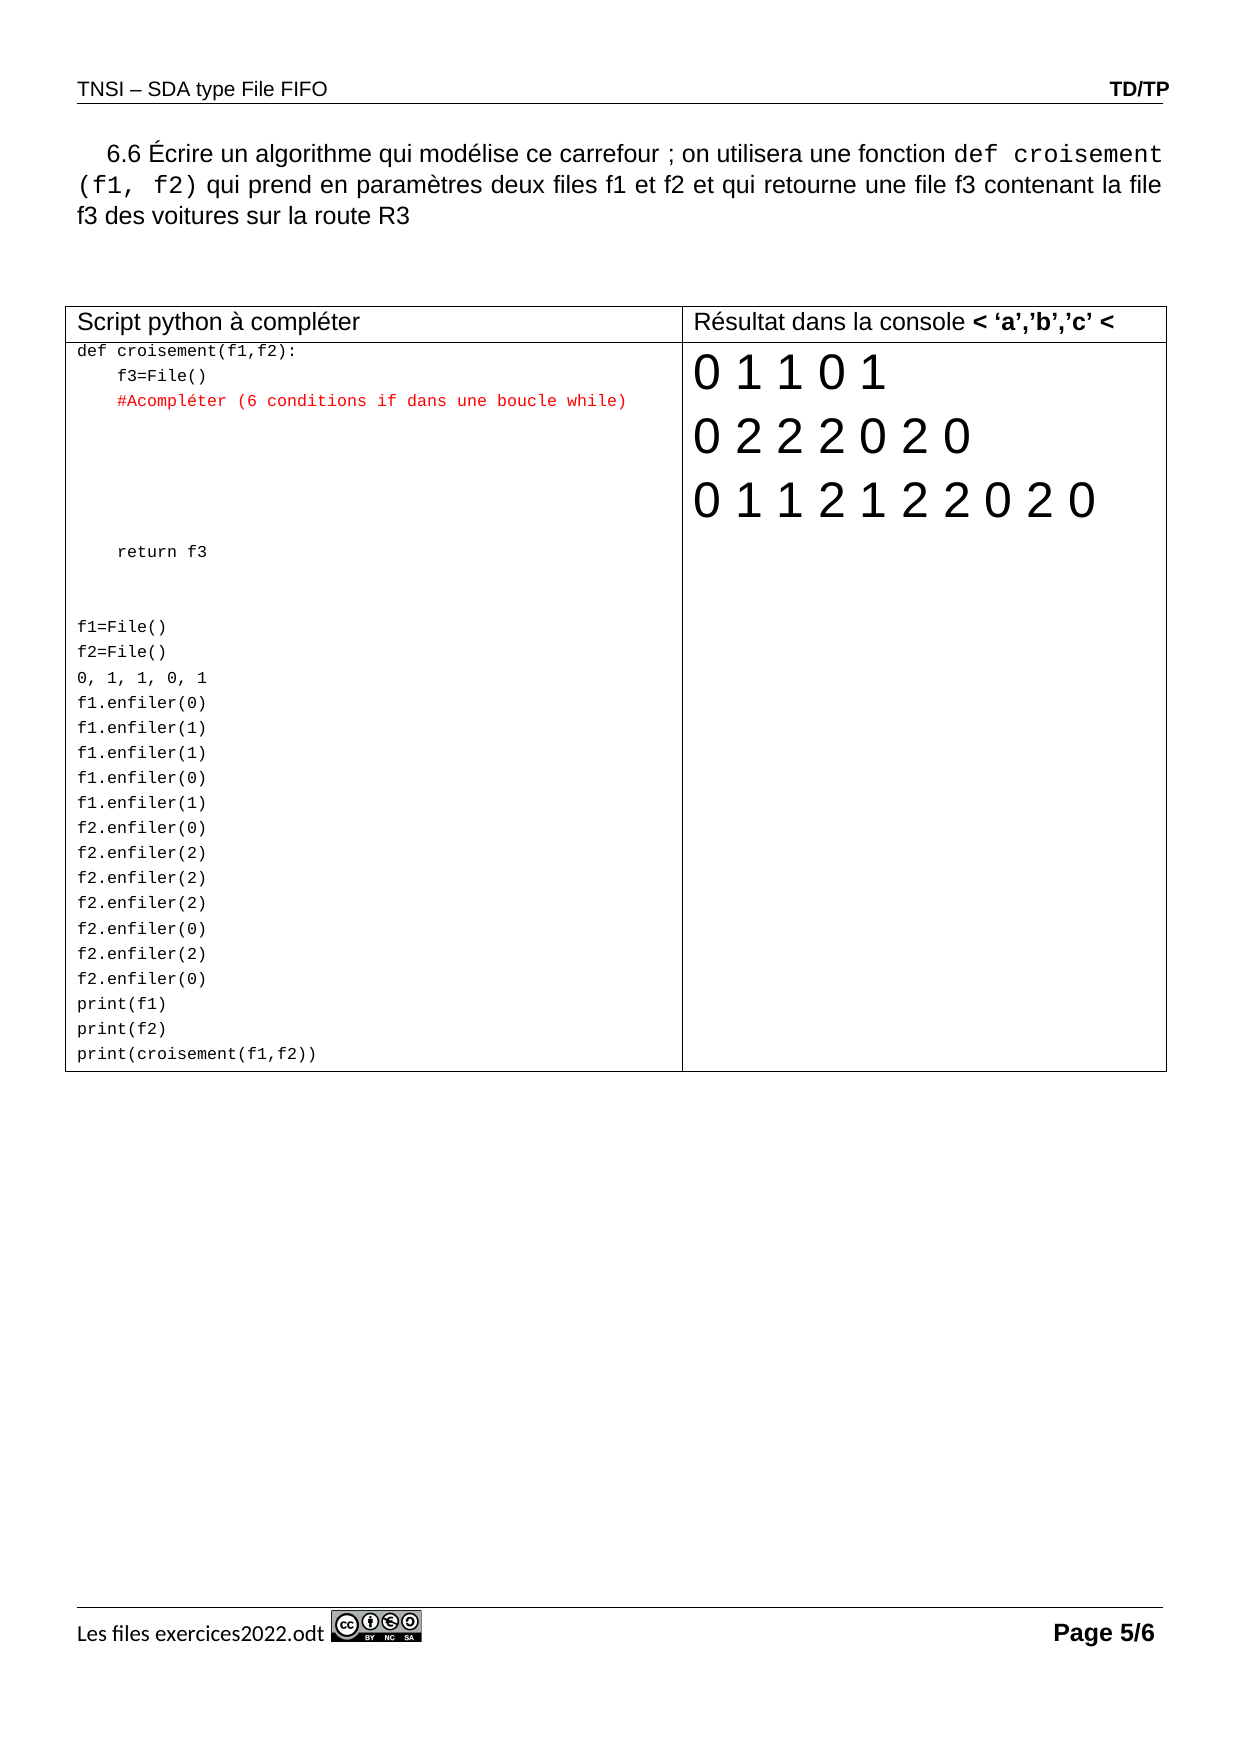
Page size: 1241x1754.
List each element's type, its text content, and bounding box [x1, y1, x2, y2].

table_header Résultat dans la console < ‘a’,’b’,’c’ < [683, 307, 1166, 342]
table_cell def croisement(f1,f2): f3=File() #Acompléter (6 conditions if dans une boucle while) return f3 f1=File() f2=File() 0, 1, 1, 0, 1 f1.enfiler(0) f1.enfiler(1) f1.enfiler(1) f1.enfiler(0) f1.enfiler(1) f2.enfiler(0) f2.enfiler(2) f2.enfiler(2) f2.enfiler(2) f2.enfiler(0) f2.enfiler(2) f2.enfiler(0) print(f1) print(f2) print(croisement(f1,f2)) [66, 343, 682, 1071]
picture [331, 1610, 422, 1642]
text 6.6 Écrire un algorithme qui modélise ce carrefour ; on utilisera une fonction def croisement (f1, f2) qui prend en paramètres deux files f1 et f2 et qui retourne une file f3 contenant la file f3 des voitures sur la route R3 [77, 139, 1163, 229]
table_header Script python à compléter [66, 307, 682, 342]
table_cell 0 1 1 0 1 0 2 2 2 0 2 0 0 1 1 2 1 2 2 0 2 0 [683, 343, 1166, 1071]
